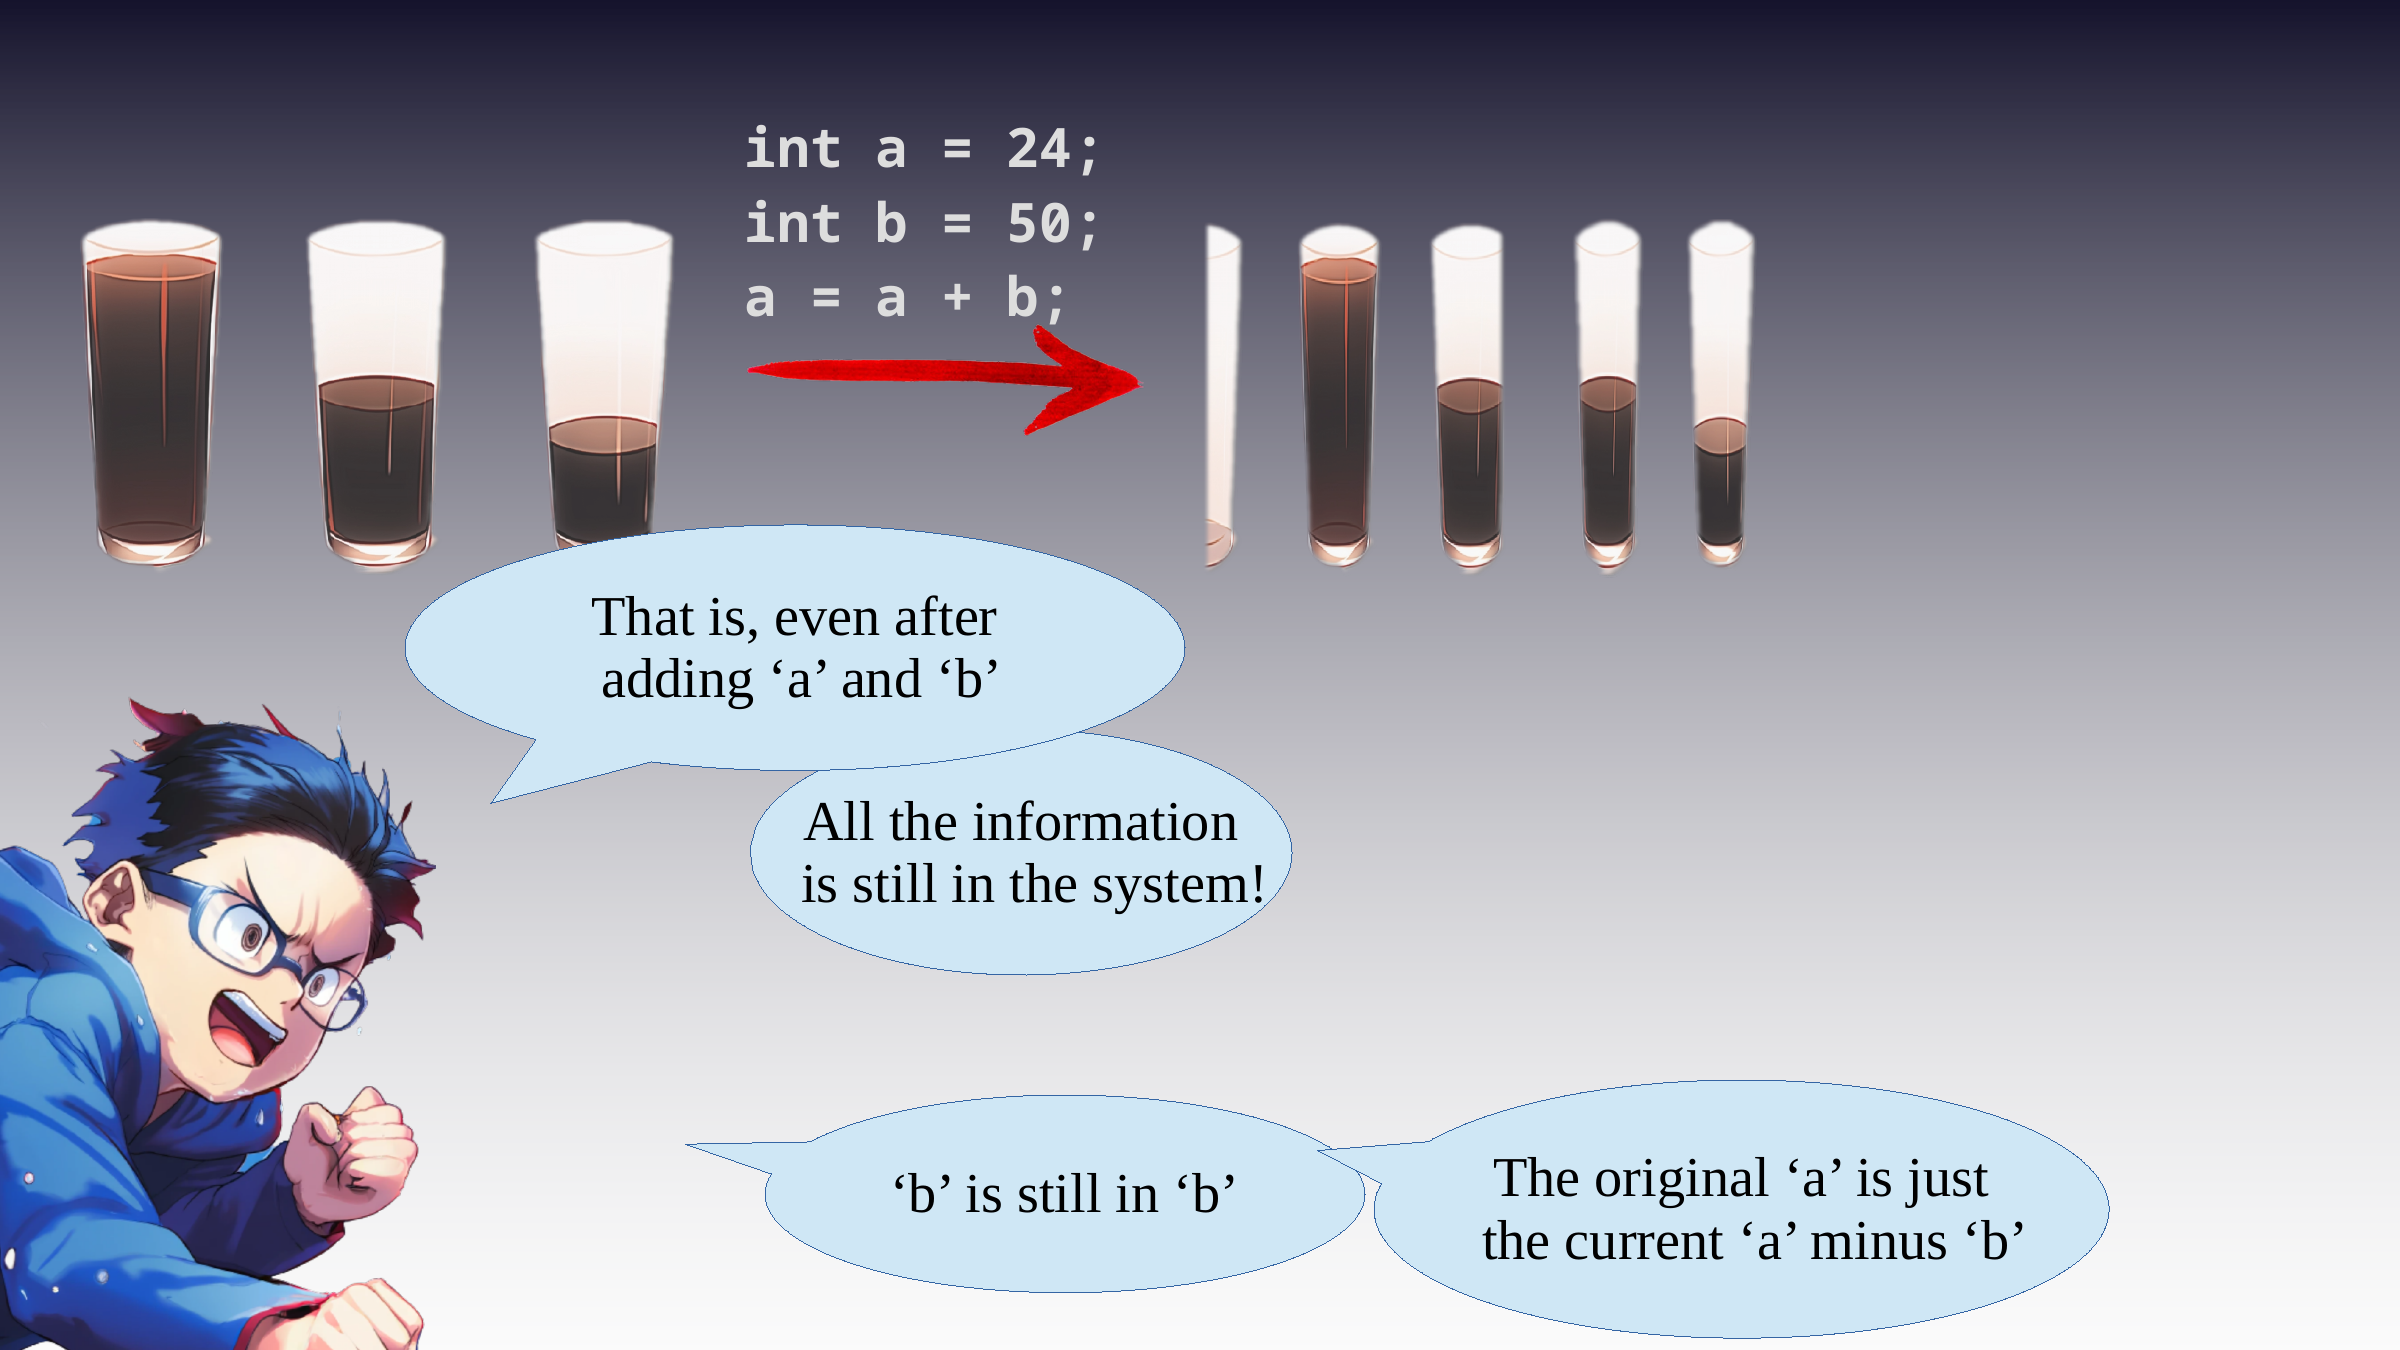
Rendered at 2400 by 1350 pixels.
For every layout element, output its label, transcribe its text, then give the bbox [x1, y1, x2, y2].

picture [0, 653, 436, 1350]
text_box [0, 0, 2400, 1350]
text_box All the information is still in the system! [750, 732, 1293, 976]
text_box int a = 24; int b = 50; a = a + b; [729, 102, 1203, 371]
picture [1203, 102, 1504, 647]
text_box ‘b’ is still in ‘b’ [685, 1095, 1366, 1293]
picture [79, 91, 1197, 646]
text_box The original ‘a’ is just the current ‘a’ minus ‘b’ [1317, 1080, 2110, 1339]
picture [1536, 90, 1776, 648]
text_box That is, even after adding ‘a’ and ‘b’ [405, 528, 1186, 804]
